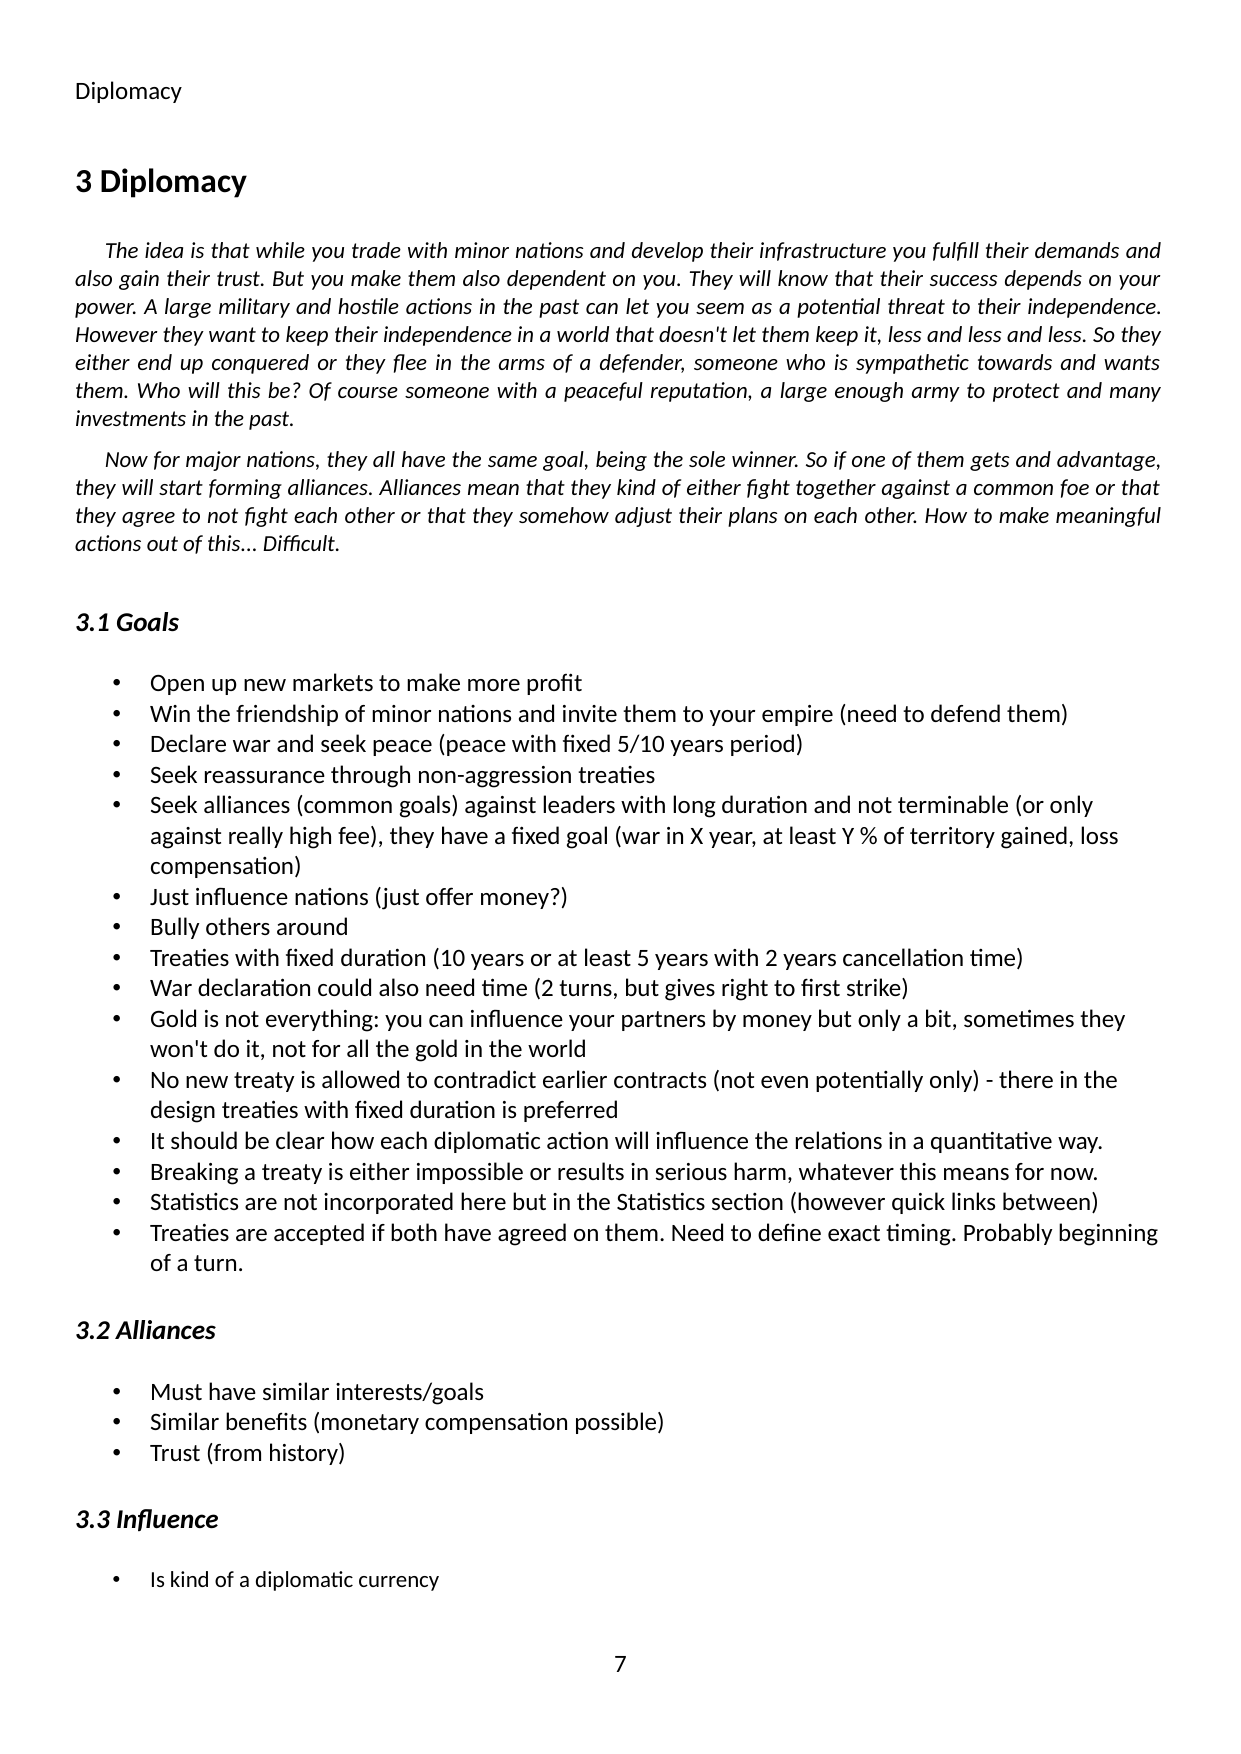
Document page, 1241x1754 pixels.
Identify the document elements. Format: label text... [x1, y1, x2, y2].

list Breaking a treaty is either impossible or results in serious harm, whatever this means for now. [112, 1156, 1166, 1186]
list Seek reassurance through non-aggression treaties [112, 759, 1166, 789]
list Treaties are accepted if both have agreed on them. Need to define exact timing. Probably beginning of a turn. [112, 1217, 1166, 1278]
list Declare war and seek peace (peace with fixed 5/10 years period) [112, 728, 1166, 759]
list No new treaty is allowed to contradict earlier contracts (not even potentially only) - there in the design treaties with fixed duration is preferred [112, 1064, 1166, 1125]
list It should be clear how each diplomatic action will influence the relations in a quantitative way. [112, 1125, 1166, 1156]
list Is kind of a diplomatic currency [112, 1565, 1166, 1593]
subtitle Diplomacy [75, 160, 1166, 201]
list Win the friendship of minor nations and invite them to your empire (need to defend them) [112, 698, 1166, 728]
subtitle Goals [75, 605, 1166, 638]
list Just influence nations (just offer money?) [112, 881, 1166, 911]
list Open up new markets to make more profit [112, 667, 1166, 698]
subtitle Influence [75, 1503, 1166, 1536]
list Seek alliances (common goals) against leaders with long duration and not terminable (or only against really high fee), they have a fixed goal (war in X year, at least Y % of territory gained, loss compensation) [112, 789, 1166, 881]
list Treaties with fixed duration (10 years or at least 5 years with 2 years cancellation time) [112, 942, 1166, 972]
list Gold is not everything: you can influence your partners by money but only a bit, sometimes they won't do it, not for all the gold in the world [112, 1003, 1166, 1064]
list Trust (from history) [112, 1437, 1166, 1467]
list War declaration could also need time (2 turns, but gives right to first strike) [112, 972, 1166, 1003]
subtitle Alliances [75, 1313, 1166, 1346]
list Bully others around [112, 911, 1166, 942]
list Statistics are not incorporated here but in the Statistics section (however quick links between) [112, 1186, 1166, 1217]
text Now for major nations, they all have the same goal, being the sole winner. So if one of them gets and advantage, they will start forming alliances. Alliances mean that they kind of either fight together against a common foe or that they agree to not fight each other or that they somehow adjust their plans on each other. How to make meaningful actions out of this... Difficult. [75, 445, 1166, 557]
text The idea is that while you trade with minor nations and develop their infrastructure you fulfill their demands and also gain their trust. But you make them also dependent on you. They will know that their success depends on your power. A large military and hostile actions in the past can let you seem as a potential threat to their independence. However they want to keep their independence in a world that doesn't let them keep it, less and less and less. So they either end up conquered or they flee in the arms of a defender, someone who is sympathetic towards and wants them. Who will this be? Of course someone with a peaceful reputation, a large enough army to protect and many investments in the past. [75, 236, 1166, 432]
list Must have similar interests/goals [112, 1376, 1166, 1406]
list Similar benefits (monetary compensation possible) [112, 1406, 1166, 1437]
